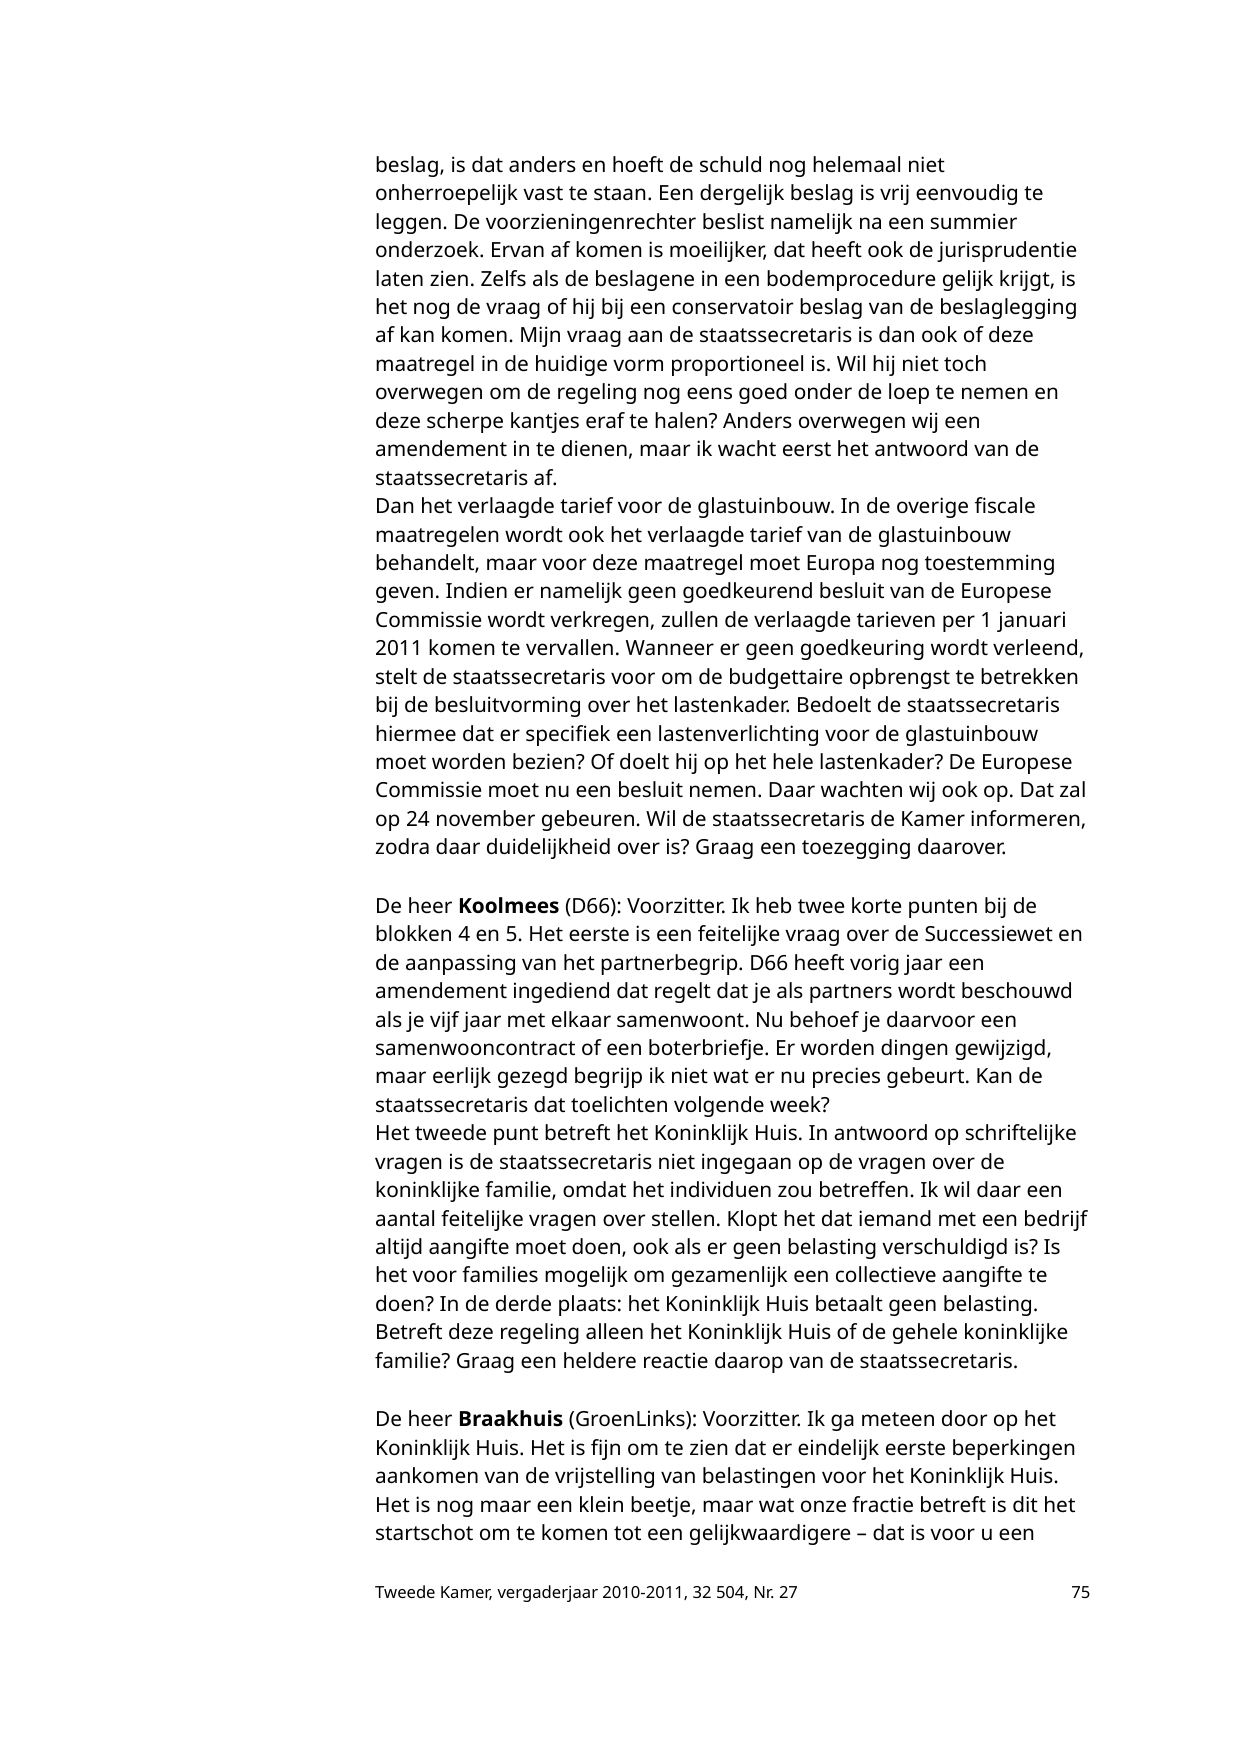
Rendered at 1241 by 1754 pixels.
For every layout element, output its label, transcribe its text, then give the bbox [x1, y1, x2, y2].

text Het tweede punt betreft het Koninklijk Huis. In antwoord op schriftelijke vragen is de staatssecretaris niet ingegaan op de vragen over de koninklijke familie, omdat het individuen zou betreffen. Ik wil daar een aantal feitelijke vragen over stellen. Klopt het dat iemand met een bedrijf altijd aangifte moet doen, ook als er geen belasting verschuldigd is? Is het voor families mogelijk om gezamenlijk een collectieve aangifte te doen? In de derde plaats: het Koninklijk Huis betaalt geen belasting. Betreft deze regeling alleen het Koninklijk Huis of de gehele koninklijke familie? Graag een heldere reactie daarop van de staatssecretaris. [375, 1118, 1090, 1374]
text De heer Braakhuis (GroenLinks): Voorzitter. Ik ga meteen door op het Koninklijk Huis. Het is fijn om te zien dat er eindelijk eerste beperkingen aankomen van de vrijstelling van belastingen voor het Koninklijk Huis. Het is nog maar een klein beetje, maar wat onze fractie betreft is dit het startschot om te komen tot een gelijkwaardigere – dat is voor u een [375, 1404, 1090, 1547]
text Dan het verlaagde tarief voor de glastuinbouw. In de overige fiscale maatregelen wordt ook het verlaagde tarief van de glastuinbouw behandelt, maar voor deze maatregel moet Europa nog toestemming geven. Indien er namelijk geen goedkeurend besluit van de Europese Commissie wordt verkregen, zullen de verlaagde tarieven per 1 januari 2011 komen te vervallen. Wanneer er geen goedkeuring wordt verleend, stelt de staatssecretaris voor om de budgettaire opbrengst te betrekken bij de besluitvorming over het lastenkader. Bedoelt de staatssecretaris hiermee dat er specifiek een lastenverlichting voor de glastuinbouw moet worden bezien? Of doelt hij op het hele lastenkader? De Europese Commissie moet nu een besluit nemen. Daar wachten wij ook op. Dat zal op 24 november gebeuren. Wil de staatssecretaris de Kamer informeren, zodra daar duidelijkheid over is? Graag een toezegging daarover. [375, 491, 1090, 861]
text beslag, is dat anders en hoeft de schuld nog helemaal niet onherroepelijk vast te staan. Een dergelijk beslag is vrij eenvoudig te leggen. De voorzieningenrechter beslist namelijk na een summier onderzoek. Ervan af komen is moeilijker, dat heeft ook de jurisprudentie laten zien. Zelfs als de beslagene in een bodemprocedure gelijk krijgt, is het nog de vraag of hij bij een conservatoir beslag van de beslaglegging af kan komen. Mijn vraag aan de staatssecretaris is dan ook of deze maatregel in de huidige vorm proportioneel is. Wil hij niet toch overwegen om de regeling nog eens goed onder de loep te nemen en deze scherpe kantjes eraf te halen? Anders overwegen wij een amendement in te dienen, maar ik wacht eerst het antwoord van de staatssecretaris af. [375, 150, 1090, 491]
text De heer Koolmees (D66): Voorzitter. Ik heb twee korte punten bij de blokken 4 en 5. Het eerste is een feitelijke vraag over de Successiewet en de aanpassing van het partnerbegrip. D66 heeft vorig jaar een amendement ingediend dat regelt dat je als partners wordt beschouwd als je vijf jaar met elkaar samenwoont. Nu behoef je daarvoor een samenwooncontract of een boterbriefje. Er worden dingen gewijzigd, maar eerlijk gezegd begrijp ik niet wat er nu precies gebeurt. Kan de staatssecretaris dat toelichten volgende week? [375, 891, 1090, 1118]
